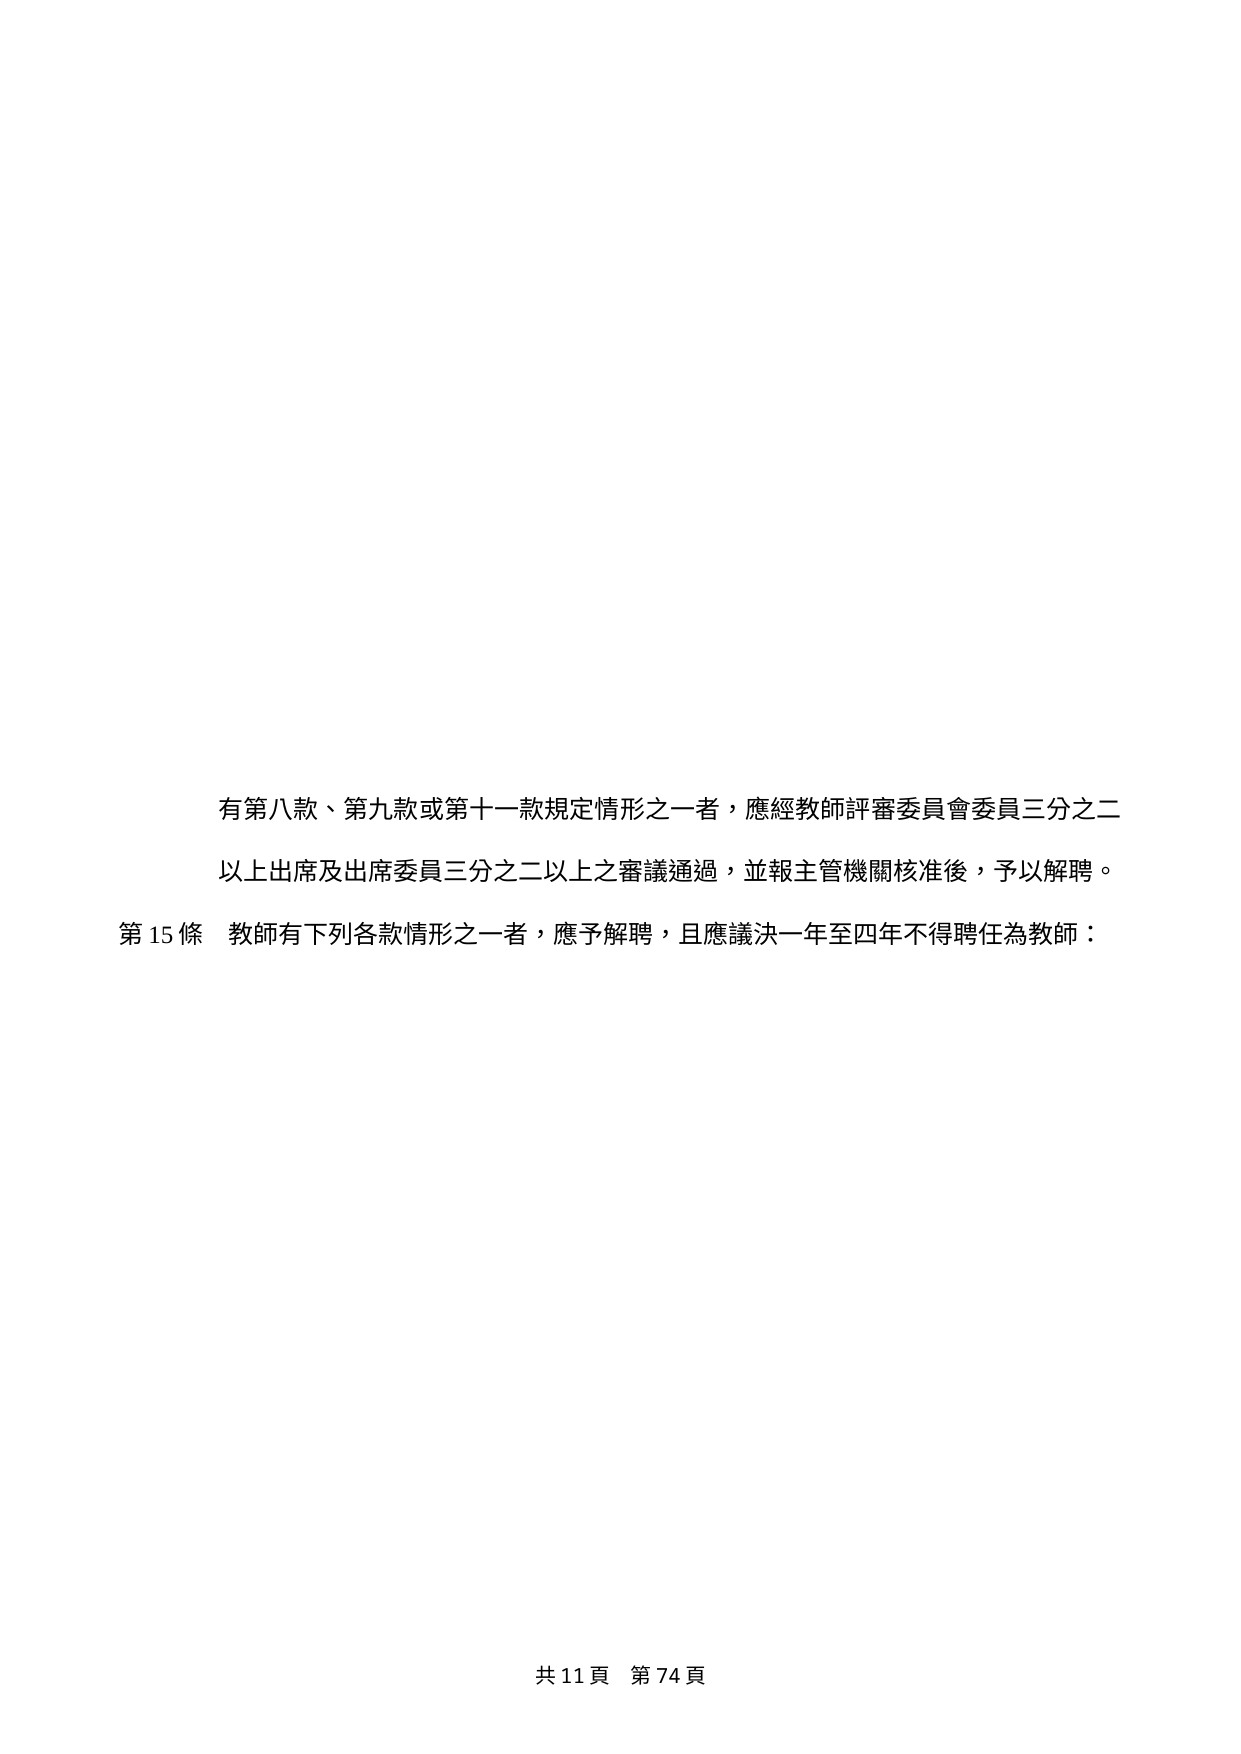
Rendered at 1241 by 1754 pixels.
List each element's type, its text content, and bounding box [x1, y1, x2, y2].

text 有第八款、第九款或第十一款規定情形之一者，應經教師評審委員會委員三分之二以上出席及出席委員三分之二以上之審議通過，並報主管機關核准後，予以解聘。 [118, 766, 1122, 891]
text 第15條 教師有下列各款情形之一者，應予解聘，且應議決一年至四年不得聘任為教師： [118, 891, 1122, 953]
